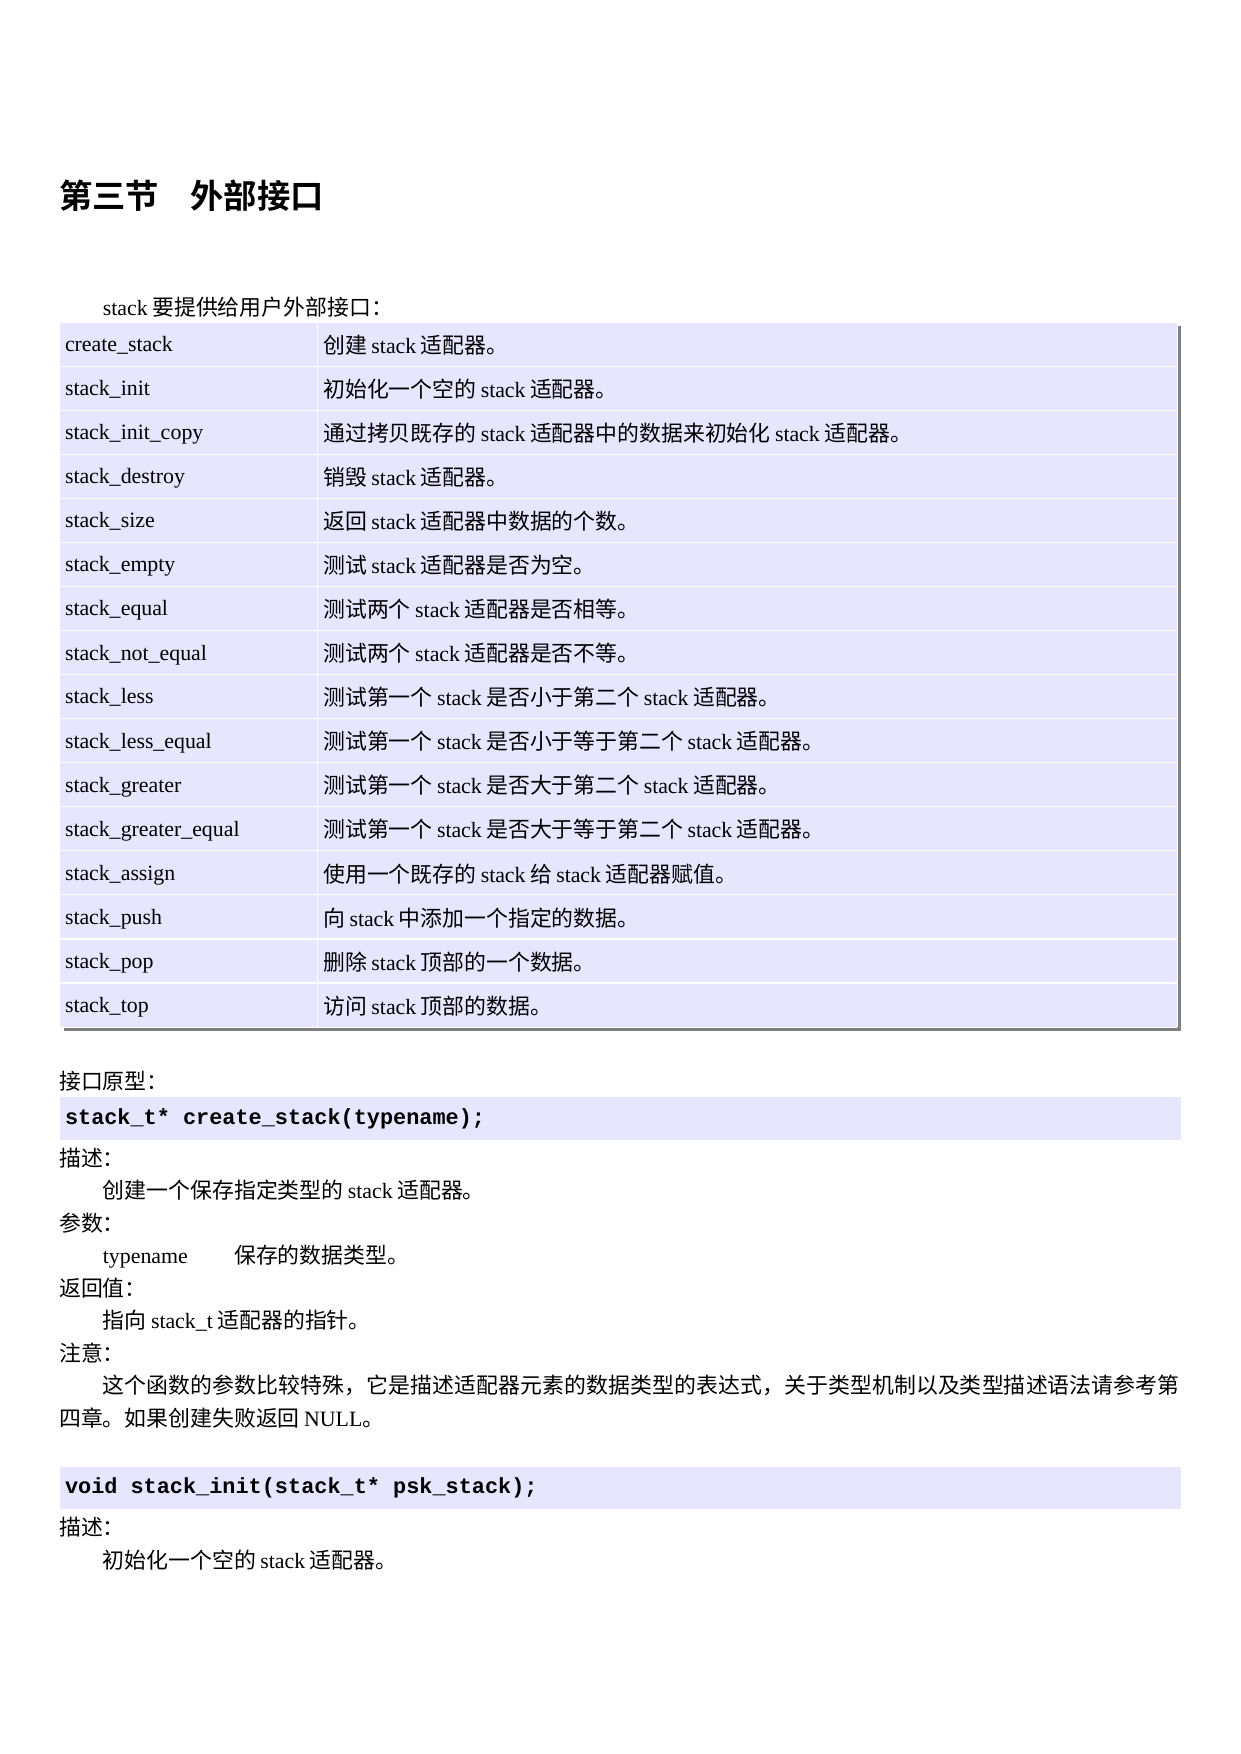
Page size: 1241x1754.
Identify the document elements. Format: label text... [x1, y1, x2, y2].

table_cell stack_destroy [60, 455, 317, 498]
table_cell 测试第一个stack是否大于等于第二个stack适配器。 [318, 807, 1177, 850]
table_cell 初始化一个空的stack适配器。 [318, 367, 1177, 410]
table_cell stack_empty [60, 543, 317, 586]
table_header create_stack [60, 323, 317, 366]
table_cell 销毁stack适配器。 [318, 455, 1177, 498]
table_cell stack_greater [60, 763, 317, 806]
table_cell 测试两个stack适配器是否相等。 [318, 587, 1177, 630]
table_cell stack_less [60, 675, 317, 718]
table_header stack_t* create_stack(typename); [60, 1097, 1181, 1140]
text stack要提供给用户外部接口： [59, 289, 1181, 322]
table_cell 测试第一个stack是否小于第二个stack适配器。 [318, 675, 1177, 718]
table_cell stack_assign [60, 851, 317, 894]
table_cell stack_init_copy [60, 411, 317, 454]
table_cell 使用一个既存的stack给stack适配器赋值。 [318, 851, 1177, 894]
table_cell stack_equal [60, 587, 317, 630]
text 这个函数的参数比较特殊，它是描述适配器元素的数据类型的表达式，关于类型机制以及类型描述语法请参考第四章。如果创建失败返回NULL。 [59, 1368, 1181, 1433]
table_cell stack_size [60, 499, 317, 542]
table_cell stack_less_equal [60, 719, 317, 762]
table_cell stack_push [60, 895, 317, 938]
table_cell stack_pop [60, 940, 317, 982]
text 指向stack_t适配器的指针。 [59, 1303, 1181, 1336]
table_cell 删除stack顶部的一个数据。 [318, 940, 1177, 982]
table_cell stack_top [60, 984, 317, 1027]
table_cell stack_greater_equal [60, 807, 317, 850]
text 描述： [59, 1141, 1181, 1173]
text 注意： [59, 1336, 1181, 1368]
table_cell 测试stack适配器是否为空。 [318, 543, 1177, 586]
table_header 创建stack适配器。 [318, 323, 1177, 366]
table_cell 测试两个stack适配器是否不等。 [318, 631, 1177, 674]
table_cell stack_init [60, 367, 317, 410]
table_cell 通过拷贝既存的stack适配器中的数据来初始化stack适配器。 [318, 411, 1177, 454]
table_header void stack_init(stack_t* psk_stack); [60, 1467, 1181, 1509]
text 返回值： [59, 1271, 1181, 1303]
text 创建一个保存指定类型的stack适配器。 [59, 1173, 1181, 1206]
table_cell 向stack中添加一个指定的数据。 [318, 895, 1177, 938]
text 描述： [59, 1511, 1181, 1542]
subtitle 外部接口 [59, 162, 1181, 227]
text 参数： [59, 1206, 1181, 1238]
text 初始化一个空的stack适配器。 [59, 1542, 1181, 1575]
table_cell 测试第一个stack是否大于第二个stack适配器。 [318, 763, 1177, 806]
text 接口原型： [59, 1064, 1181, 1096]
table_cell stack_not_equal [60, 631, 317, 674]
text typename 保存的数据类型。 [59, 1238, 1181, 1271]
table_cell 测试第一个stack是否小于等于第二个stack适配器。 [318, 719, 1177, 762]
table_cell 访问stack顶部的数据。 [318, 984, 1177, 1027]
table_cell 返回stack适配器中数据的个数。 [318, 499, 1177, 542]
